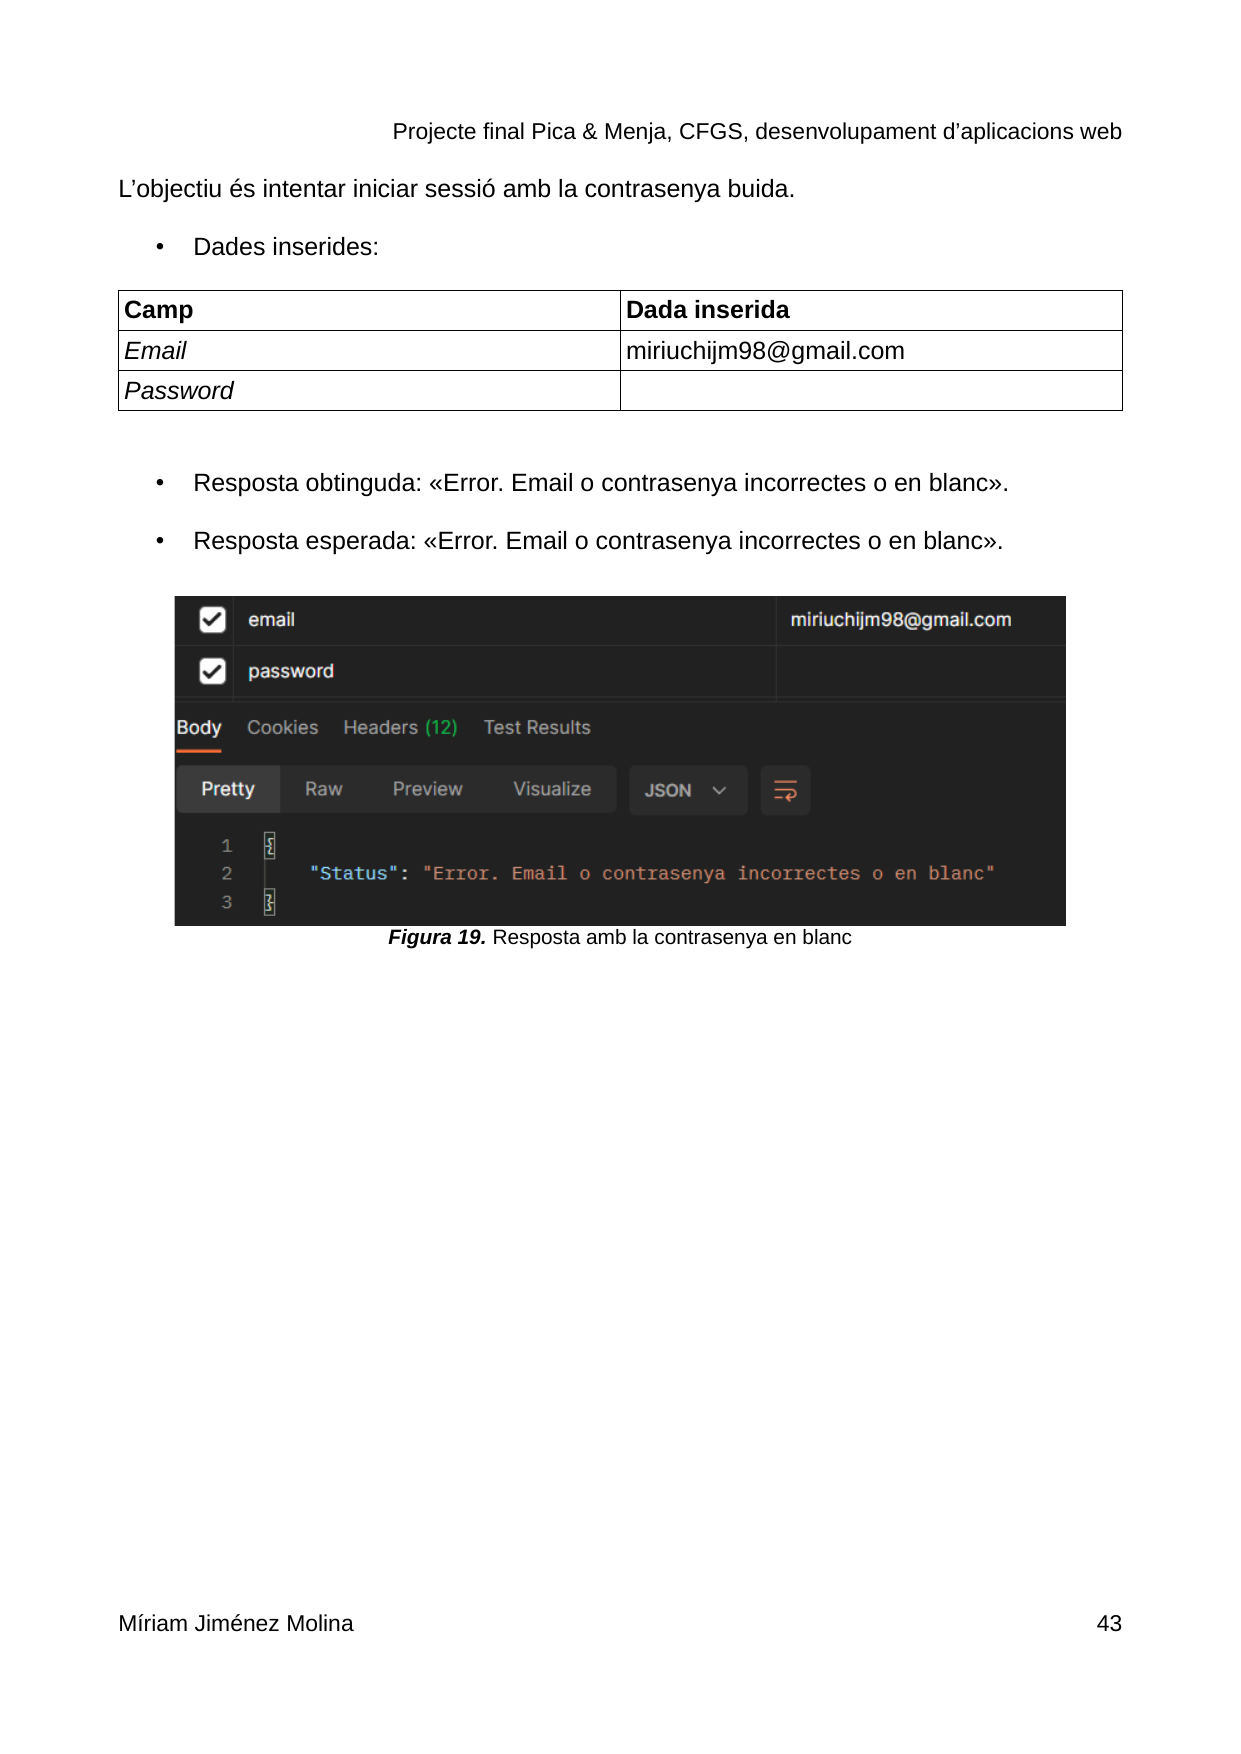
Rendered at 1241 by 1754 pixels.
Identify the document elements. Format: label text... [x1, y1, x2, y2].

table_header Dada inserida [621, 291, 1122, 330]
table_cell Email [119, 331, 620, 370]
text Figura 19. Resposta amb la contrasenya en blanc [174, 926, 1066, 949]
table_header Camp [119, 291, 620, 330]
table_cell Password [119, 371, 620, 410]
table_cell miriuchijm98@gmail.com [621, 331, 1122, 370]
list Dades inserides: [156, 232, 1122, 261]
list Resposta obtinguda: «Error. Email o contrasenya incorrectes o en blanc». [156, 468, 1122, 497]
list Resposta esperada: «Error. Email o contrasenya incorrectes o en blanc». [156, 526, 1122, 555]
text L’objectiu és intentar iniciar sessió amb la contrasenya buida. [118, 174, 1122, 203]
picture [174, 596, 1066, 926]
table_cell [621, 371, 1122, 410]
